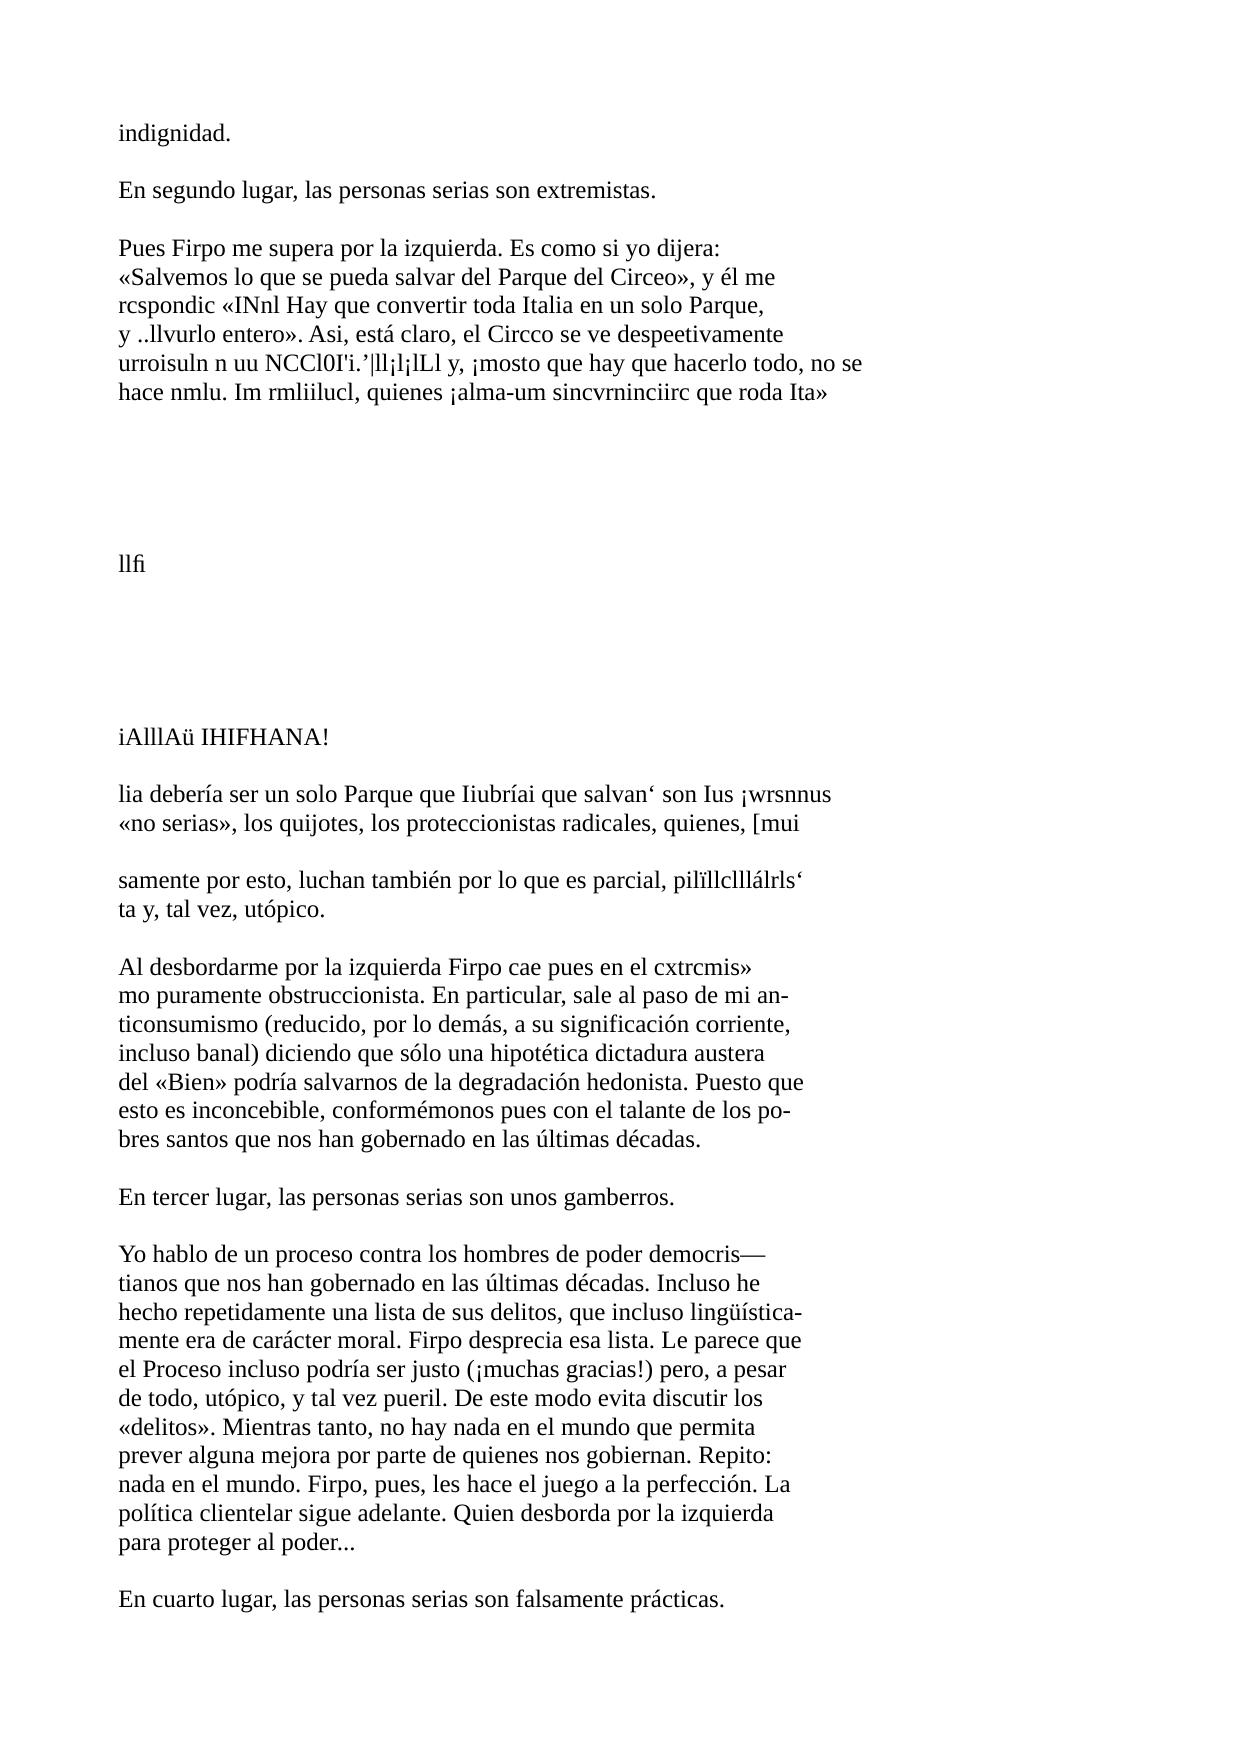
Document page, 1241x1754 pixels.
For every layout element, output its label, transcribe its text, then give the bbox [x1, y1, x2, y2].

text indignidad. [118, 118, 1122, 147]
text bres santos que nos han gobernado en las últimas décadas. [118, 1124, 1122, 1153]
text «delitos». Mientras tanto, no hay nada en el mundo que permita [118, 1412, 1122, 1441]
text rcspondic «INnl Hay que convertir toda Italia en un solo Parque, [118, 291, 1122, 319]
text samente por esto, luchan también por lo que es parcial, pilïllclllálrls‘ [118, 866, 1122, 894]
text urroisuln n uu NCCl0I'i.’|ll¡l¡lLl y, ¡mosto que hay que hacerlo todo, no se [118, 348, 1122, 377]
text de todo, utópico, y tal vez pueril. De este modo evita discutir los [118, 1383, 1122, 1412]
text iAlllAü IHIFHANA! [118, 722, 1122, 751]
text Yo hablo de un proceso contra los hombres de poder democris— [118, 1239, 1122, 1268]
text ta y, tal vez, utópico. [118, 894, 1122, 923]
text lia debería ser un solo Parque que Iiubríai que salvan‘ son Ius ¡wrsnnus [118, 779, 1122, 808]
text para proteger al poder... [118, 1527, 1122, 1556]
text del «Bien» podría salvarnos de la degradación hedonista. Puesto que [118, 1067, 1122, 1096]
text hecho repetidamente una lista de sus delitos, que incluso lingüística- [118, 1297, 1122, 1326]
text En cuarto lugar, las personas serias son falsamente prácticas. [118, 1584, 1122, 1613]
text «no serias», los quijotes, los proteccionistas radicales, quienes, [mui [118, 808, 1122, 837]
text prever alguna mejora por parte de quienes nos gobiernan. Repito: [118, 1441, 1122, 1469]
text el Proceso incluso podría ser justo (¡muchas gracias!) pero, a pesar [118, 1354, 1122, 1383]
text mente era de carácter moral. Firpo desprecia esa lista. Le parece que [118, 1326, 1122, 1354]
text Al desbordarme por la izquierda Firpo cae pues en el cxtrcmis» [118, 952, 1122, 981]
text En segundo lugar, las personas serias son extremistas. [118, 176, 1122, 204]
text política clientelar sigue adelante. Quien desborda por la izquierda [118, 1498, 1122, 1527]
text ticonsumismo (reducido, por lo demás, a su significación corriente, [118, 1009, 1122, 1038]
text esto es inconcebible, conformémonos pues con el talante de los po- [118, 1096, 1122, 1124]
text «Salvemos lo que se pueda salvar del Parque del Circeo», y él me [118, 262, 1122, 291]
text tianos que nos han gobernado en las últimas décadas. Incluso he [118, 1268, 1122, 1297]
text Pues Firpo me supera por la izquierda. Es como si yo dijera: [118, 233, 1122, 262]
text hace nmlu. Im rmliilucl, quienes ¡alma-um sincvrninciirc que roda Ita» [118, 377, 1122, 406]
text llﬁ [118, 549, 1122, 578]
text mo puramente obstruccionista. En particular, sale al paso de mi an- [118, 981, 1122, 1009]
text nada en el mundo. Firpo, pues, les hace el juego a la perfección. La [118, 1469, 1122, 1498]
text y ..llvurlo entero». Asi, está claro, el Circco se ve despeetivamente [118, 319, 1122, 348]
text incluso banal) diciendo que sólo una hipotética dictadura austera [118, 1038, 1122, 1067]
text En tercer lugar, las personas serias son unos gamberros. [118, 1182, 1122, 1211]
